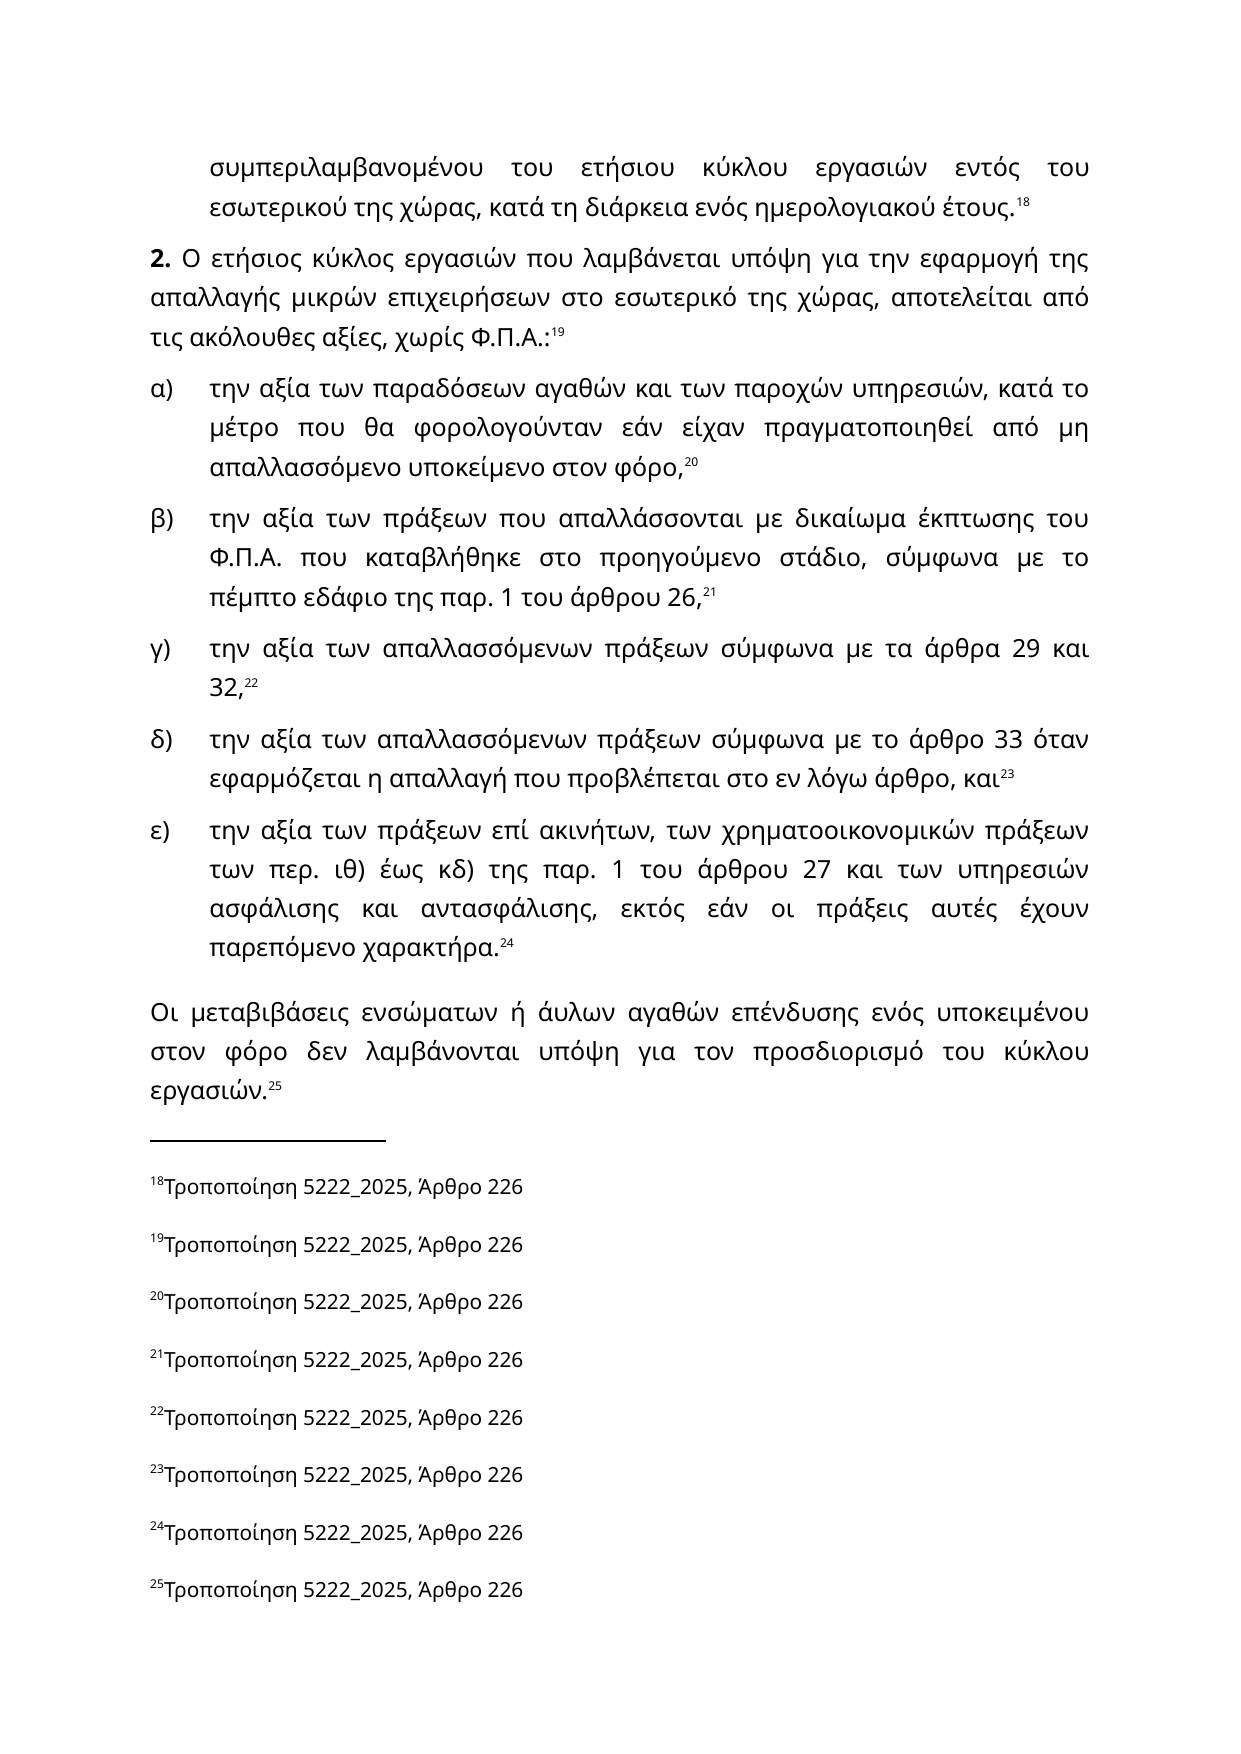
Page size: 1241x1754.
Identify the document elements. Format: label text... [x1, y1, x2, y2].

text Τροποποίηση 5222_2025, Άρθρο 226 [150, 1403, 1090, 1431]
list συμπεριλαμβανομένου του ετήσιου κύκλου εργασιών εντός του εσωτερικού της χώρας, κατά τη διάρκεια ενός ημερολογιακού έτους. [150, 150, 1090, 223]
text Τροποποίηση 5222_2025, Άρθρο 226 [150, 1345, 1090, 1373]
text Τροποποίηση 5222_2025, Άρθρο 226 [150, 1460, 1090, 1489]
text Τροποποίηση 5222_2025, Άρθρο 226 [150, 1172, 1090, 1201]
text Οι μεταβιβάσεις ενσώματων ή άυλων αγαθών επένδυσης ενός υποκειμένου στον φόρο δεν λαμβάνονται υπόψη για τον προσδιορισμό του κύκλου εργασιών. [150, 994, 1090, 1107]
list α) την αξία των παραδόσεων αγαθών και των παροχών υπηρεσιών, κατά το μέτρο που θα φορολογούνταν εάν είχαν πραγματοποιηθεί από μη απαλλασσόμενο υποκείμενο στον φόρο, [150, 371, 1090, 483]
text Τροποποίηση 5222_2025, Άρθρο 226 [150, 1230, 1090, 1258]
list γ) την αξία των απαλλασσόμενων πράξεων σύμφωνα με τα άρθρα 29 και 32, [150, 631, 1090, 704]
list ε) την αξία των πράξεων επί ακινήτων, των χρηματοοικονομικών πράξεων των περ. ιθ) έως κδ) της παρ. 1 του άρθρου 27 και των υπηρεσιών ασφάλισης και αντασφάλισης, εκτός εάν οι πράξεις αυτές έχουν παρεπόμενο χαρακτήρα. [150, 812, 1090, 964]
list β) την αξία των πράξεων που απαλλάσσονται με δικαίωμα έκπτωσης του Φ.Π.Α. που καταβλήθηκε στο προηγούμενο στάδιο, σύμφωνα με το πέμπτο εδάφιο της παρ. 1 του άρθρου 26, [150, 501, 1090, 613]
list δ) την αξία των απαλλασσόμενων πράξεων σύμφωνα με το άρθρο 33 όταν εφαρμόζεται η απαλλαγή που προβλέπεται στο εν λόγω άρθρο, και [150, 722, 1090, 795]
text Τροποποίηση 5222_2025, Άρθρο 226 [150, 1518, 1090, 1546]
text Τροποποίηση 5222_2025, Άρθρο 226 [150, 1576, 1090, 1604]
text Τροποποίηση 5222_2025, Άρθρο 226 [150, 1287, 1090, 1316]
text 2. Ο ετήσιος κύκλος εργασιών που λαμβάνεται υπόψη για την εφαρμογή της απαλλαγής μικρών επιχειρήσεων στο εσωτερικό της χώρας, αποτελείται από τις ακόλουθες αξίες, χωρίς Φ.Π.Α.: [150, 241, 1090, 353]
